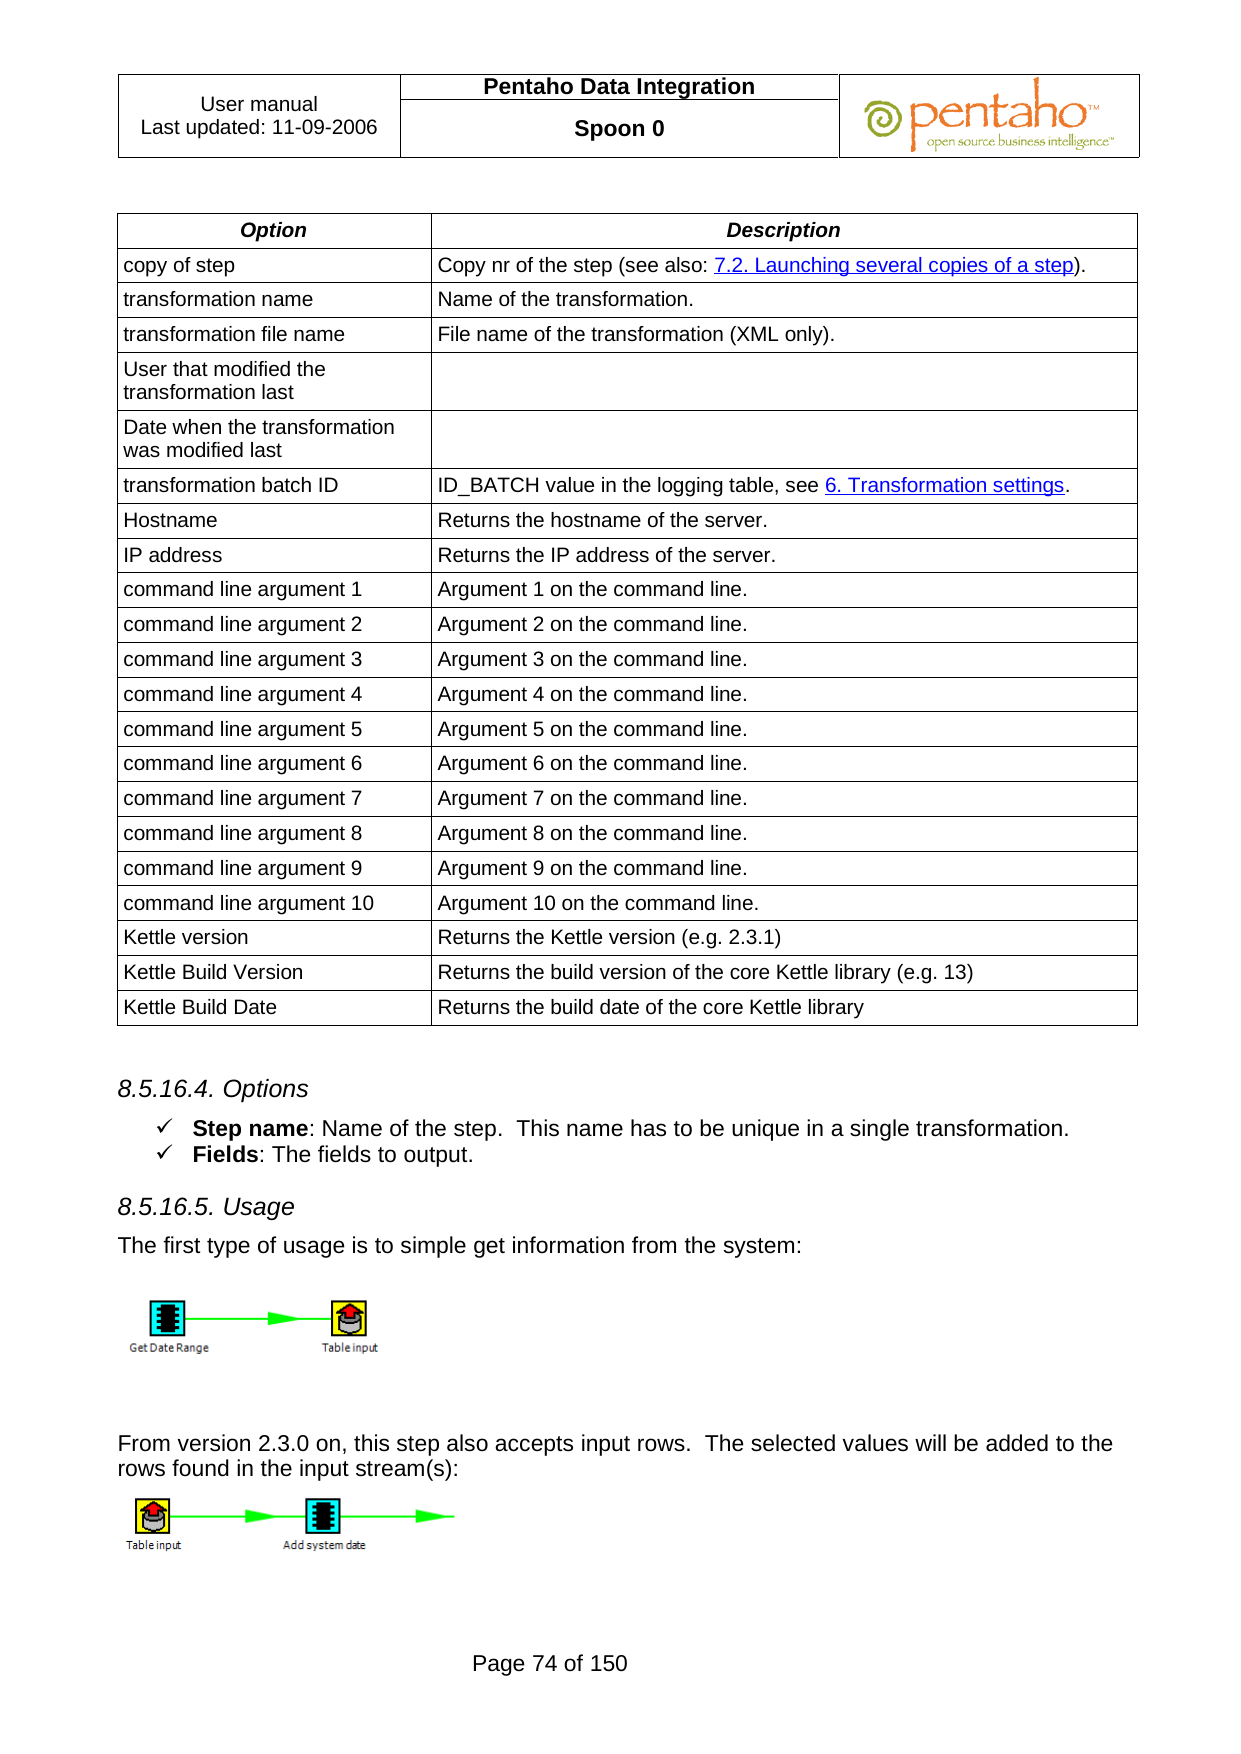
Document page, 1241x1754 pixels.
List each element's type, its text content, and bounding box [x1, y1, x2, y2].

table_cell Returns the build date of the core Kettle library [432, 991, 1137, 1025]
table_cell command line argument 8 [118, 817, 431, 851]
table_cell Argument 2 on the command line. [432, 608, 1137, 642]
table_cell Copy nr of the step (see also: 7.2. Launching several copies of a step). [432, 249, 1137, 282]
table_cell Argument 7 on the command line. [432, 782, 1137, 816]
table_cell Date when the transformation was modified last [118, 411, 431, 468]
subtitle Options [117, 1075, 1137, 1103]
text From version 2.3.0 on, this step also accepts input rows. The selected values will be added to the rows found in the input stream(s): [117, 1430, 1137, 1481]
table_cell Returns the build version of the core Kettle library (e.g. 13) [432, 956, 1137, 990]
table_cell Argument 6 on the command line. [432, 747, 1137, 781]
list Step name: Name of the step. This name has to be unique in a single transformation. [155, 1116, 1137, 1141]
subtitle Usage [117, 1192, 1137, 1220]
table_cell Argument 10 on the command line. [432, 886, 1137, 920]
text The first type of usage is to simple get information from the system: [117, 1233, 1137, 1258]
table_cell Argument 3 on the command line. [432, 643, 1137, 677]
table_cell [432, 411, 1137, 468]
table_cell Hostname [118, 504, 431, 538]
table_cell command line argument 3 [118, 643, 431, 677]
table_cell [432, 353, 1137, 410]
table_cell Returns the IP address of the server. [432, 539, 1137, 572]
table_cell Argument 1 on the command line. [432, 573, 1137, 607]
table_cell command line argument 6 [118, 747, 431, 781]
table_cell Kettle Build Version [118, 956, 431, 990]
table_cell Argument 4 on the command line. [432, 678, 1137, 711]
table_cell ID_BATCH value in the logging table, see 6. Transformation settings. [432, 469, 1137, 503]
table_cell command line argument 7 [118, 782, 431, 816]
table_cell IP address [118, 539, 431, 572]
table_cell command line argument 9 [118, 852, 431, 885]
table_cell Argument 8 on the command line. [432, 817, 1137, 851]
picture [117, 1481, 455, 1602]
table_cell command line argument 5 [118, 712, 431, 746]
table_header Option [118, 214, 431, 248]
table_cell command line argument 10 [118, 886, 431, 920]
list Fields: The fields to output. [155, 1141, 1137, 1167]
table_cell command line argument 2 [118, 608, 431, 642]
table_cell Kettle version [118, 921, 431, 955]
picture [117, 1283, 435, 1405]
table_cell transformation name [118, 283, 431, 317]
table_cell Argument 9 on the command line. [432, 852, 1137, 885]
table_cell Argument 5 on the command line. [432, 712, 1137, 746]
table_cell Name of the transformation. [432, 283, 1137, 317]
table_cell Returns the hostname of the server. [432, 504, 1137, 538]
table_cell command line argument 1 [118, 573, 431, 607]
table_header Description [432, 214, 1137, 248]
table_cell Returns the Kettle version (e.g. 2.3.1) [432, 921, 1137, 955]
table_cell File name of the transformation (XML only). [432, 318, 1137, 352]
table_cell command line argument 4 [118, 678, 431, 711]
table_cell copy of step [118, 249, 431, 282]
table_cell transformation batch ID [118, 469, 431, 503]
table_cell transformation file name [118, 318, 431, 352]
table_cell User that modified the transformation last [118, 353, 431, 410]
table_cell Kettle Build Date [118, 991, 431, 1025]
